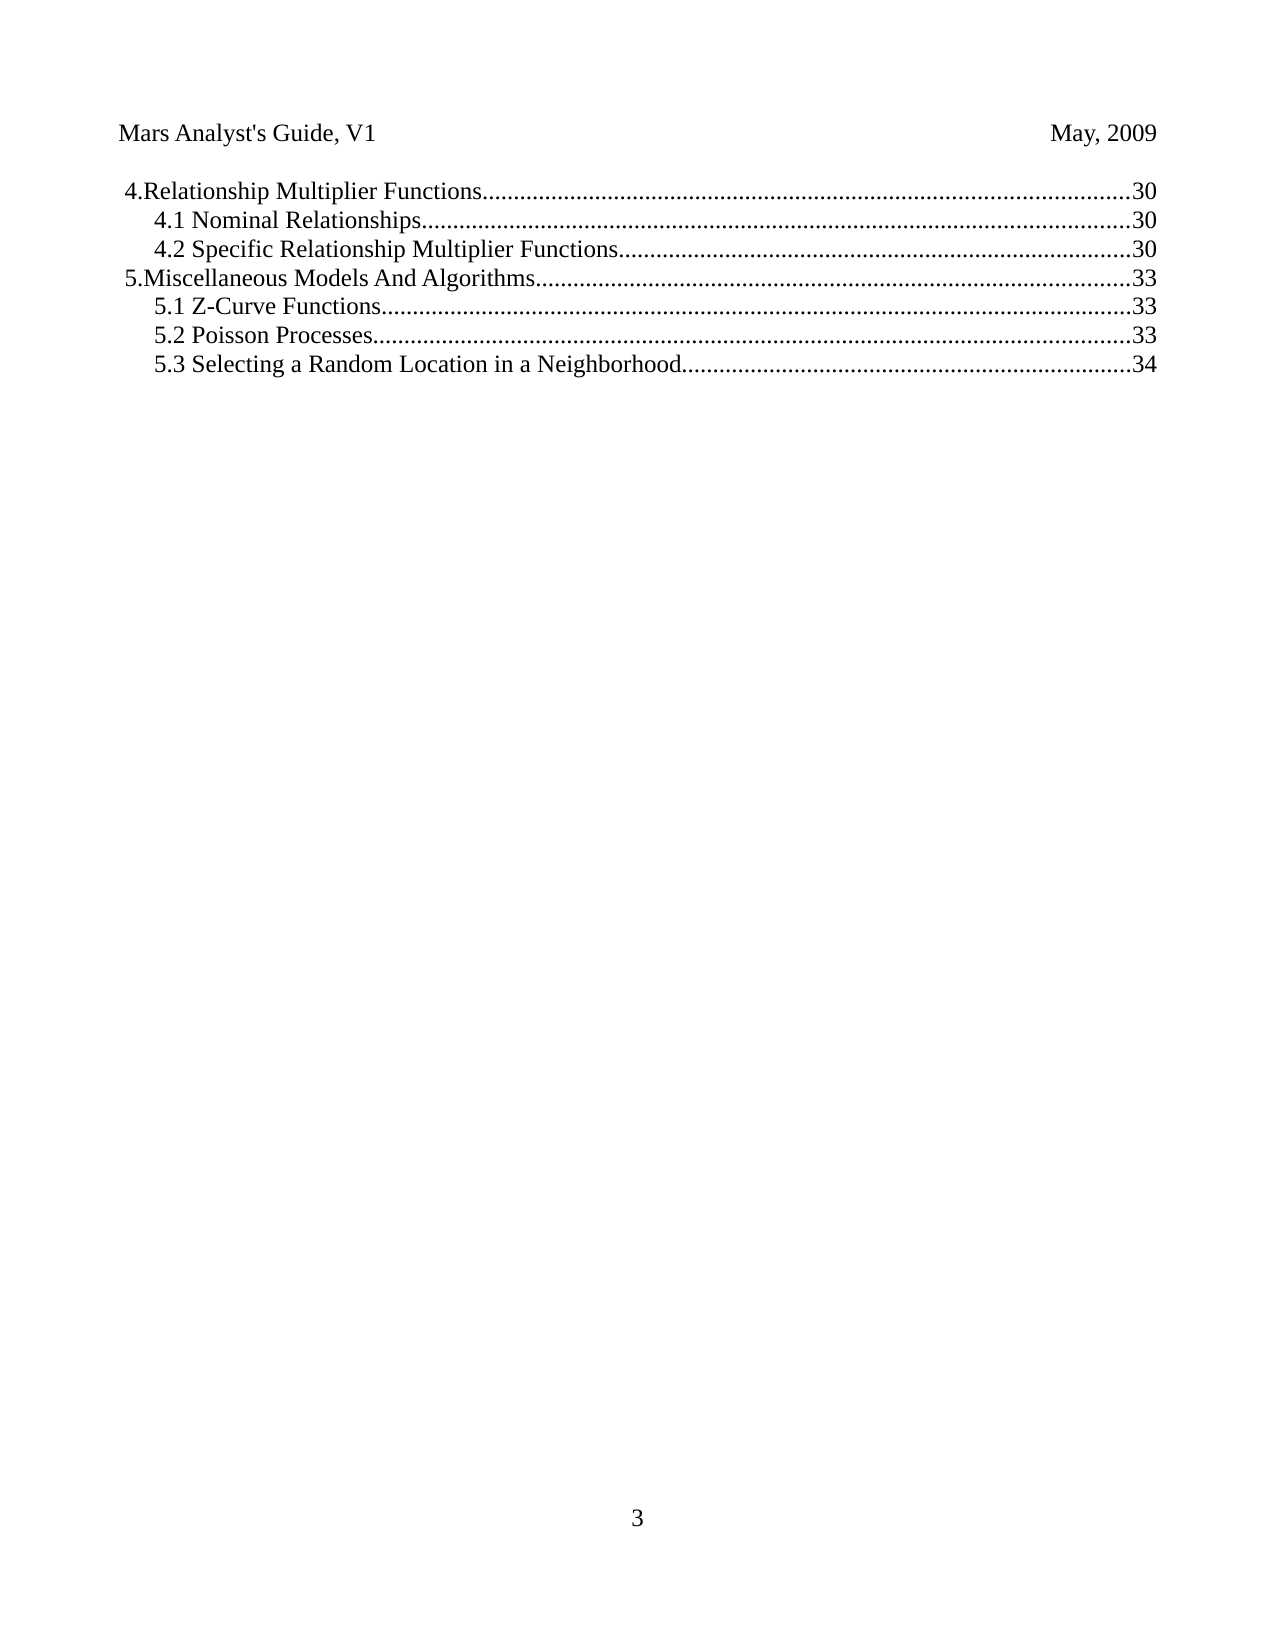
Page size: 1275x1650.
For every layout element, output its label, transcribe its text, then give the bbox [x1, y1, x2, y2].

text 4.1 Nominal Relationships 30 [148, 205, 1157, 234]
text 5.Miscellaneous Models And Algorithms 33 [118, 263, 1157, 291]
text 5.3 Selecting a Random Location in a Neighborhood 34 [148, 349, 1157, 378]
text 5.2 Poisson Processes 33 [148, 320, 1157, 349]
text 5.1 Z-Curve Functions 33 [148, 291, 1157, 320]
text 4.Relationship Multiplier Functions 30 [118, 176, 1157, 205]
text 4.2 Specific Relationship Multiplier Functions 30 [148, 234, 1157, 263]
